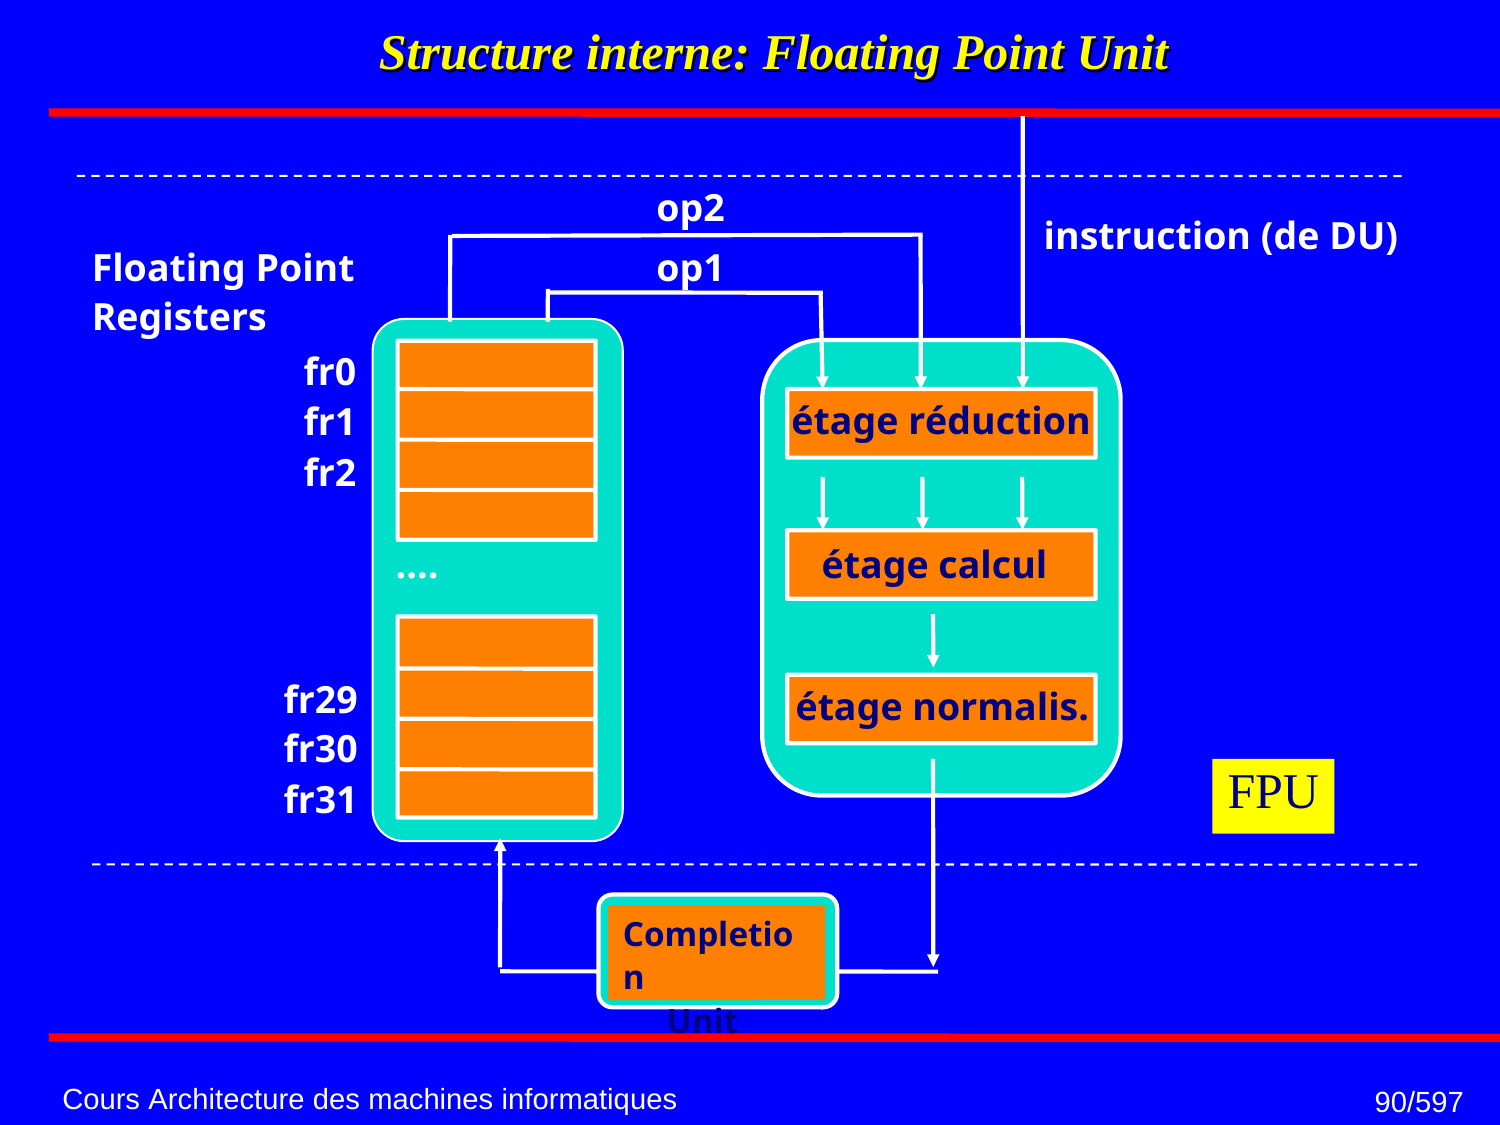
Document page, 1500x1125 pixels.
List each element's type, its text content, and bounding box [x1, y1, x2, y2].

text_box .... [341, 532, 454, 596]
text_box Floating Point Registers [77, 235, 371, 350]
text_box instruction (de DU) [1028, 204, 1414, 268]
text_box [1212, 827, 1335, 834]
text_box fr0 fr1 fr2 [288, 340, 372, 505]
text_box op2 [641, 175, 741, 239]
text_box [372, 318, 623, 842]
text_box FPU [1212, 758, 1335, 827]
text_box étage calcul [806, 532, 1063, 596]
text_box [824, 340, 920, 389]
text_box [922, 340, 1022, 389]
title Structure interne: Floating Point Unit [141, 15, 1406, 88]
text_box Completion Unit [608, 905, 826, 1051]
text_box étage normalis. [780, 674, 1105, 738]
text_box [598, 894, 838, 1007]
text_box op1 [641, 239, 741, 299]
text_box [762, 340, 1121, 796]
text_box fr29 fr30 fr31 [268, 667, 374, 833]
text_box étage réduction [776, 389, 1107, 452]
